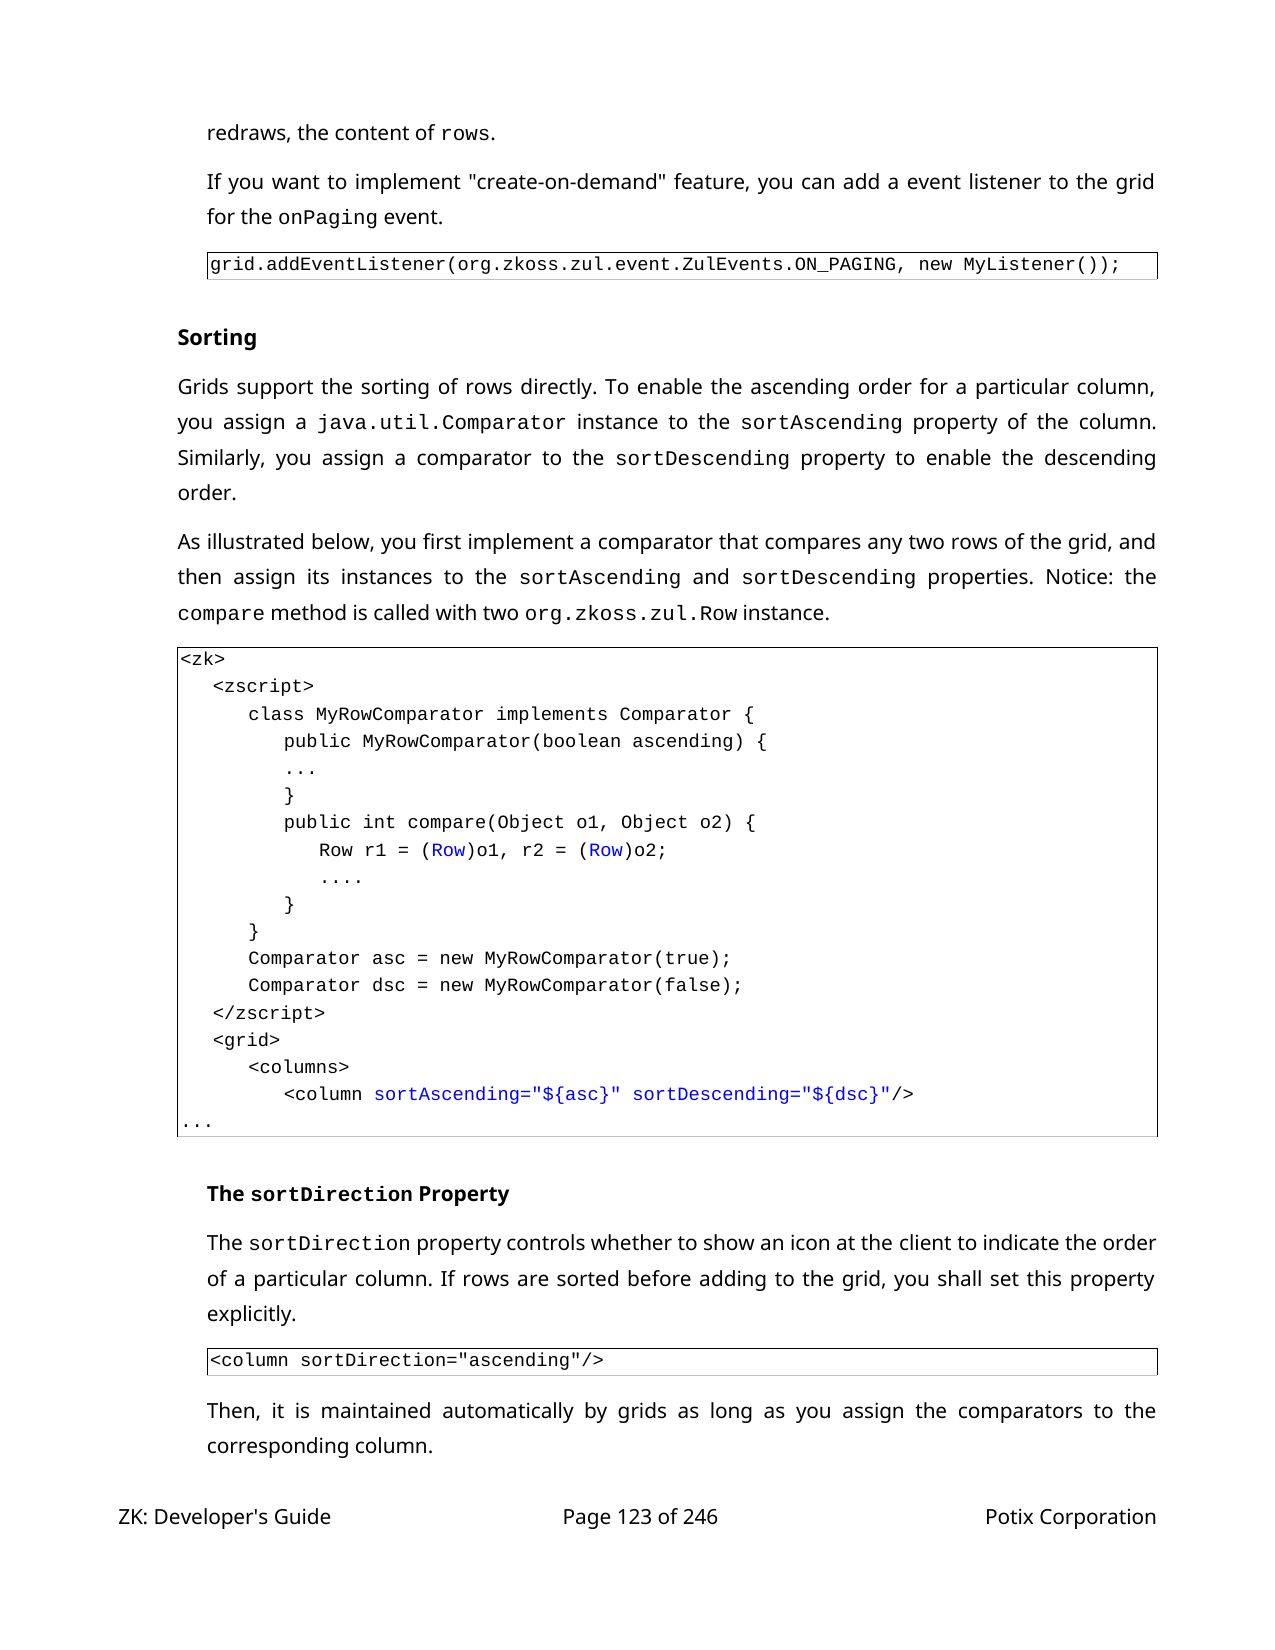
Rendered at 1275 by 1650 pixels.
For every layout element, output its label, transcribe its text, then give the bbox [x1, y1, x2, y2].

text Grids support the sorting of rows directly. To enable the ascending order for a particular column, you assign a java.util.Comparator instance to the sortAscending property of the column. Similarly, you assign a comparator to the sortDescending property to enable the descending order. [177, 372, 1157, 507]
text Then, it is maintained automatically by grids as long as you assign the comparators to the corresponding column. [207, 1396, 1157, 1459]
text If you want to implement "create-on-demand" feature, you can add a event listener to the grid for the onPaging event. [207, 167, 1157, 231]
text The sortDirection property controls whether to show an icon at the client to indicate the order of a particular column. If rows are sorted before adding to the grid, you shall set this property explicitly. [207, 1228, 1157, 1327]
text <zk> [178, 648, 1157, 671]
text public MyRowComparator(boolean ascending) { [178, 729, 1157, 753]
text ... [178, 756, 1157, 780]
text grid.addEventListener(org.zkoss.zul.event.ZulEvents.ON_PAGING, new MyListener()); [208, 253, 1157, 279]
text redraws, the content of rows. [207, 118, 1157, 147]
text } [178, 892, 1157, 916]
subtitle The sortDirection Property [207, 1179, 1157, 1208]
text <columns> [178, 1055, 1157, 1079]
text <zscript> [178, 674, 1157, 698]
text class MyRowComparator implements Comparator { [178, 701, 1157, 726]
text </zscript> [178, 1001, 1157, 1025]
subtitle Sorting [177, 321, 1157, 351]
text Row r1 = (Row)o1, r2 = (Row)o2; [178, 837, 1157, 862]
text public int compare(Object o1, Object o2) { [178, 810, 1157, 834]
text } [178, 783, 1157, 807]
text } [178, 919, 1157, 943]
text <column sortAscending="${asc}" sortDescending="${dsc}"/> [178, 1082, 1157, 1106]
text <column sortDirection="ascending"/> [208, 1349, 1157, 1375]
text ... [178, 1109, 1157, 1136]
text .... [178, 864, 1157, 889]
text Comparator dsc = new MyRowComparator(false); [178, 973, 1157, 998]
text As illustrated below, you first implement a comparator that compares any two rows of the grid, and then assign its instances to the sortAscending and sortDescending properties. Notice: the compare method is called with two org.zkoss.zul.Row instance. [177, 527, 1157, 626]
text Comparator asc = new MyRowComparator(true); [178, 946, 1157, 970]
text <grid> [178, 1028, 1157, 1052]
